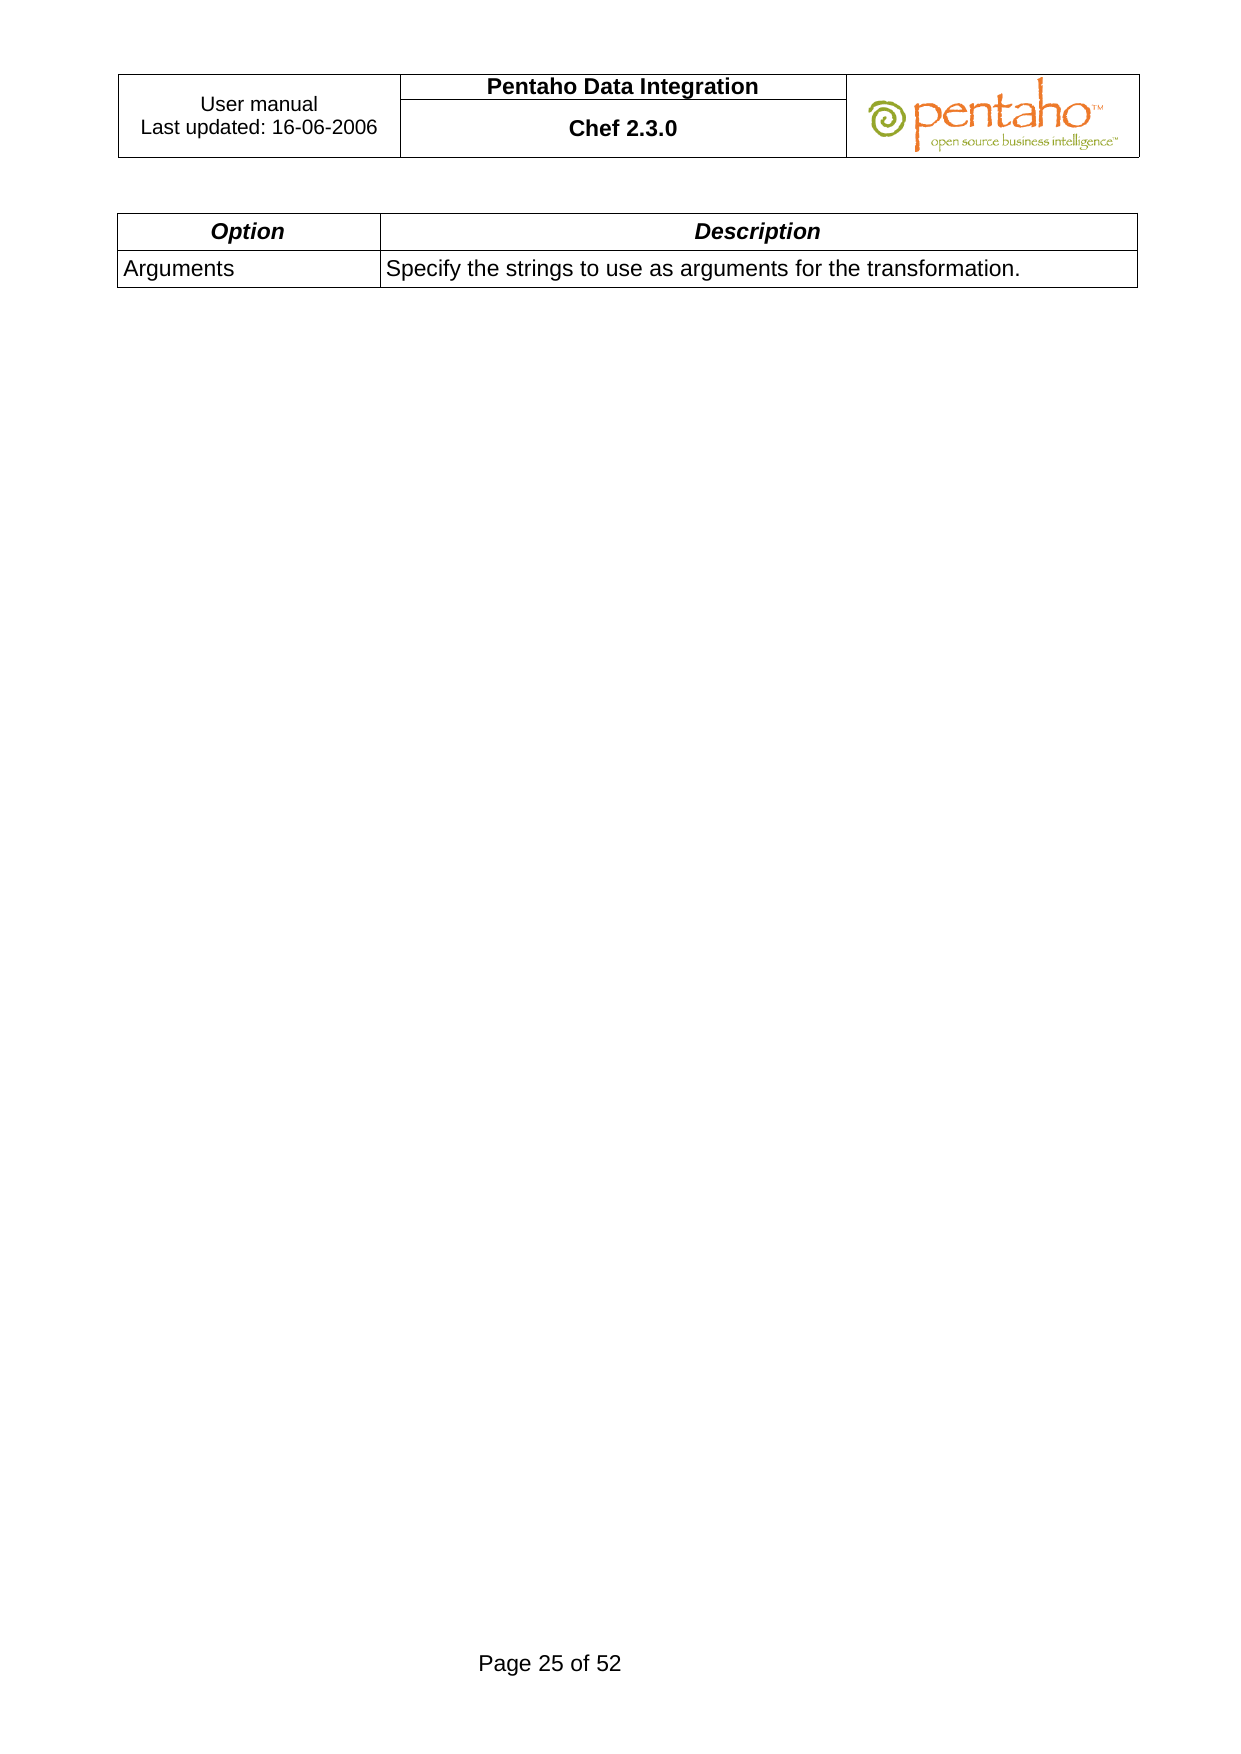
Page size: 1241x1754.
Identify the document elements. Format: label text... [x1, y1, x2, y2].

table_header Description [381, 214, 1137, 250]
table_header Option [118, 214, 380, 250]
table_cell Specify the strings to use as arguments for the transformation. [381, 251, 1137, 287]
table_cell Arguments [118, 251, 380, 287]
